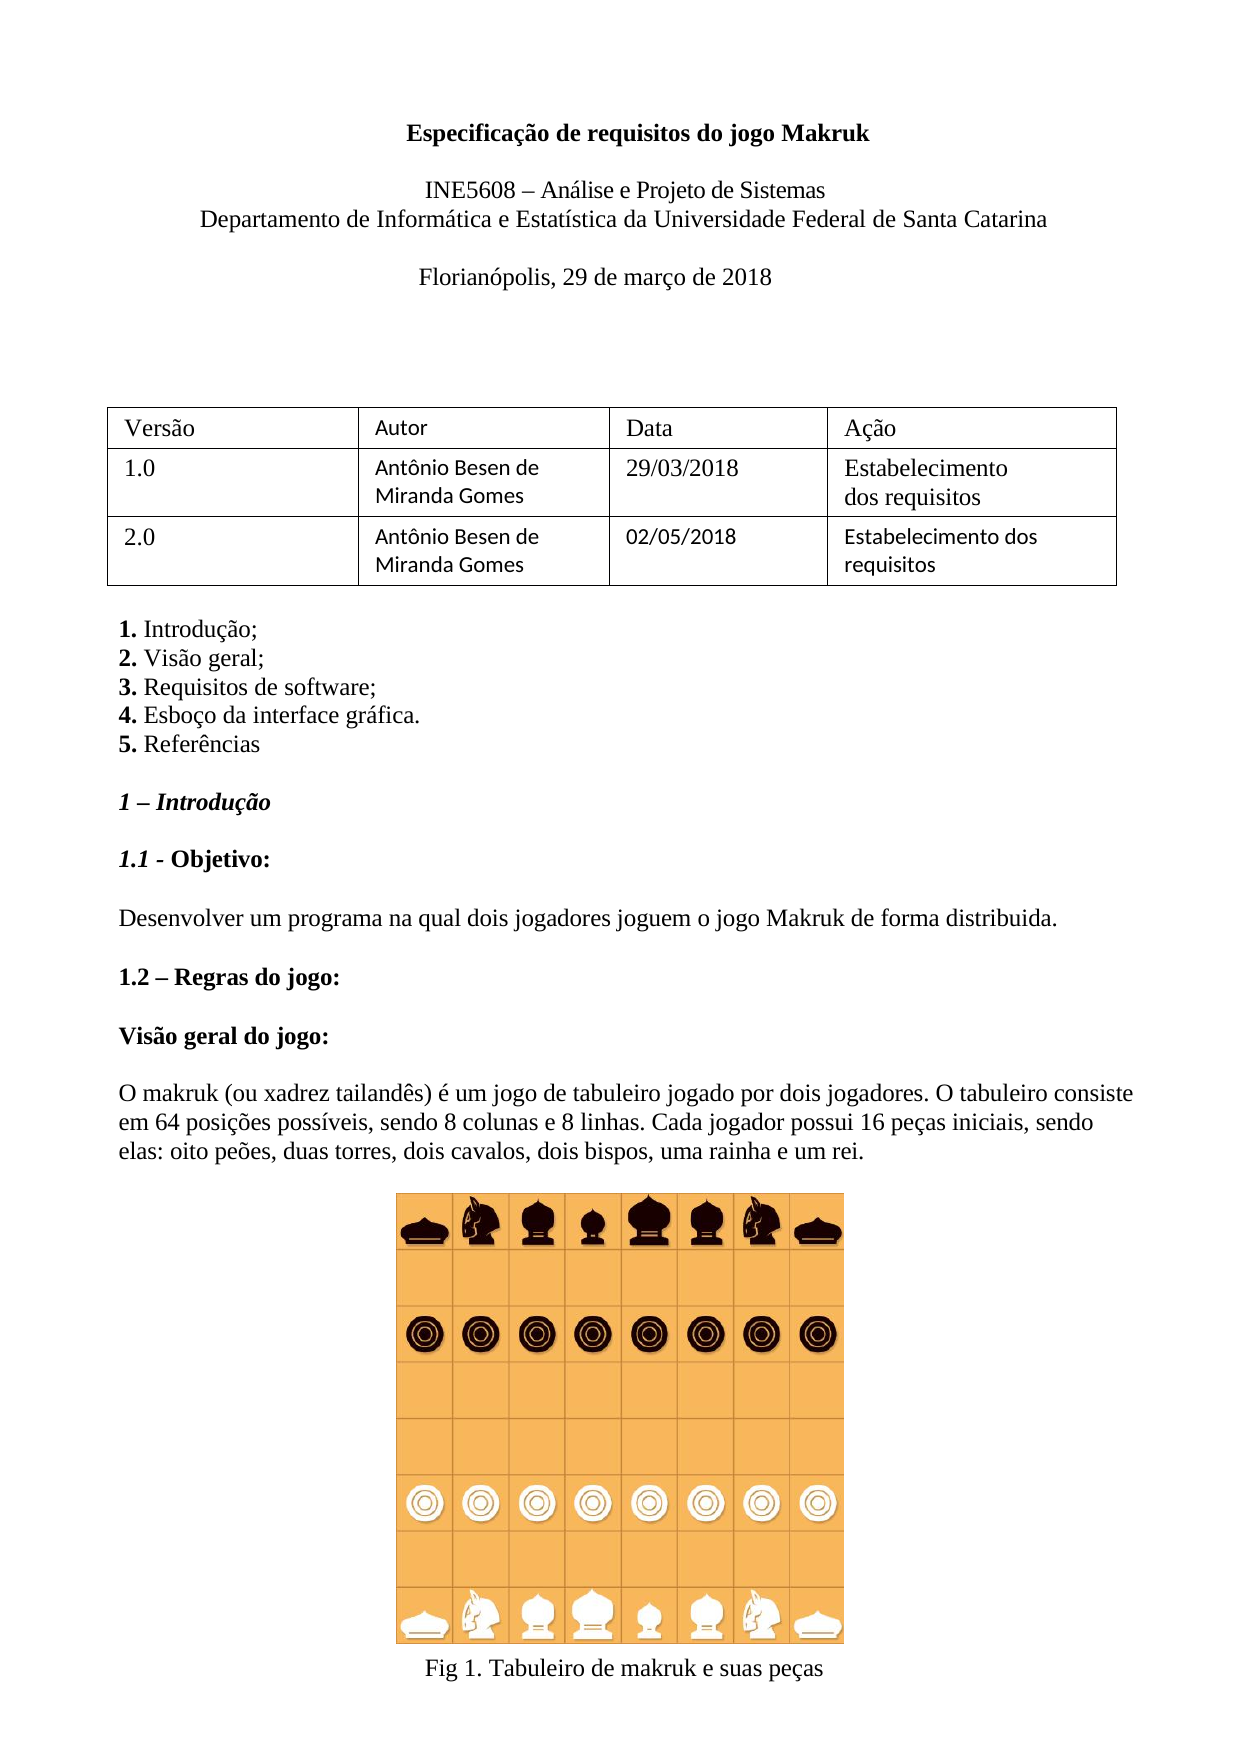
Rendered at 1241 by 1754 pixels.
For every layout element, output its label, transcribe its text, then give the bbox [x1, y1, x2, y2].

text Visão geral do jogo: [118, 1021, 1134, 1049]
list Requisitos de software; [118, 672, 1134, 700]
text Departamento de Informática e Estatística da Universidade Federal de Santa Catarina Florianópolis, 29 de março de 2018 [199, 204, 1068, 291]
subtitle Especificação de requisitos do jogo Makruk [106, 118, 1134, 147]
table_cell 1.0 [108, 449, 358, 516]
table_header Data [610, 408, 827, 447]
list Esboço da interface gráfica. [118, 700, 1134, 729]
table_cell Estabelecimento dos requisitos [828, 449, 1116, 516]
text Fig 1. Tabuleiro de makruk e suas peças [118, 1653, 1134, 1682]
table_cell Estabelecimento dos requisitos [828, 517, 1116, 585]
text Desenvolver um programa na qual dois jogadores joguem o jogo Makruk de forma distribuida. [118, 903, 1068, 931]
table_header Autor [359, 408, 609, 447]
list Visão geral; [118, 643, 1134, 672]
table_cell Antônio Besen de Miranda Gomes [359, 517, 609, 585]
list Referências 1 – Introdução 1.1 - Objetivo: [118, 729, 277, 873]
table_header Versão [108, 408, 358, 447]
table_header Ação [828, 408, 1116, 447]
table_cell 29/03/2018 [610, 449, 827, 516]
list Introdução; [118, 614, 1134, 643]
table_cell Antônio Besen de Miranda Gomes [359, 449, 609, 516]
picture [396, 1193, 844, 1644]
text O makruk (ou xadrez tailandês) é um jogo de tabuleiro jogado por dois jogadores. O tabuleiro consiste em 64 posições possíveis, sendo 8 colunas e 8 linhas. Cada jogador possui 16 peças iniciais, sendo elas: oito peões, duas torres, dois cavalos, dois bispos, uma rainha e um rei. [118, 1078, 1134, 1164]
table_cell 02/05/2018 [610, 517, 827, 585]
text INE5608 – Análise e Projeto de Sistemas [424, 176, 1134, 204]
text 1.2 – Regras do jogo: [118, 962, 1068, 991]
table_cell 2.0 [108, 517, 358, 585]
